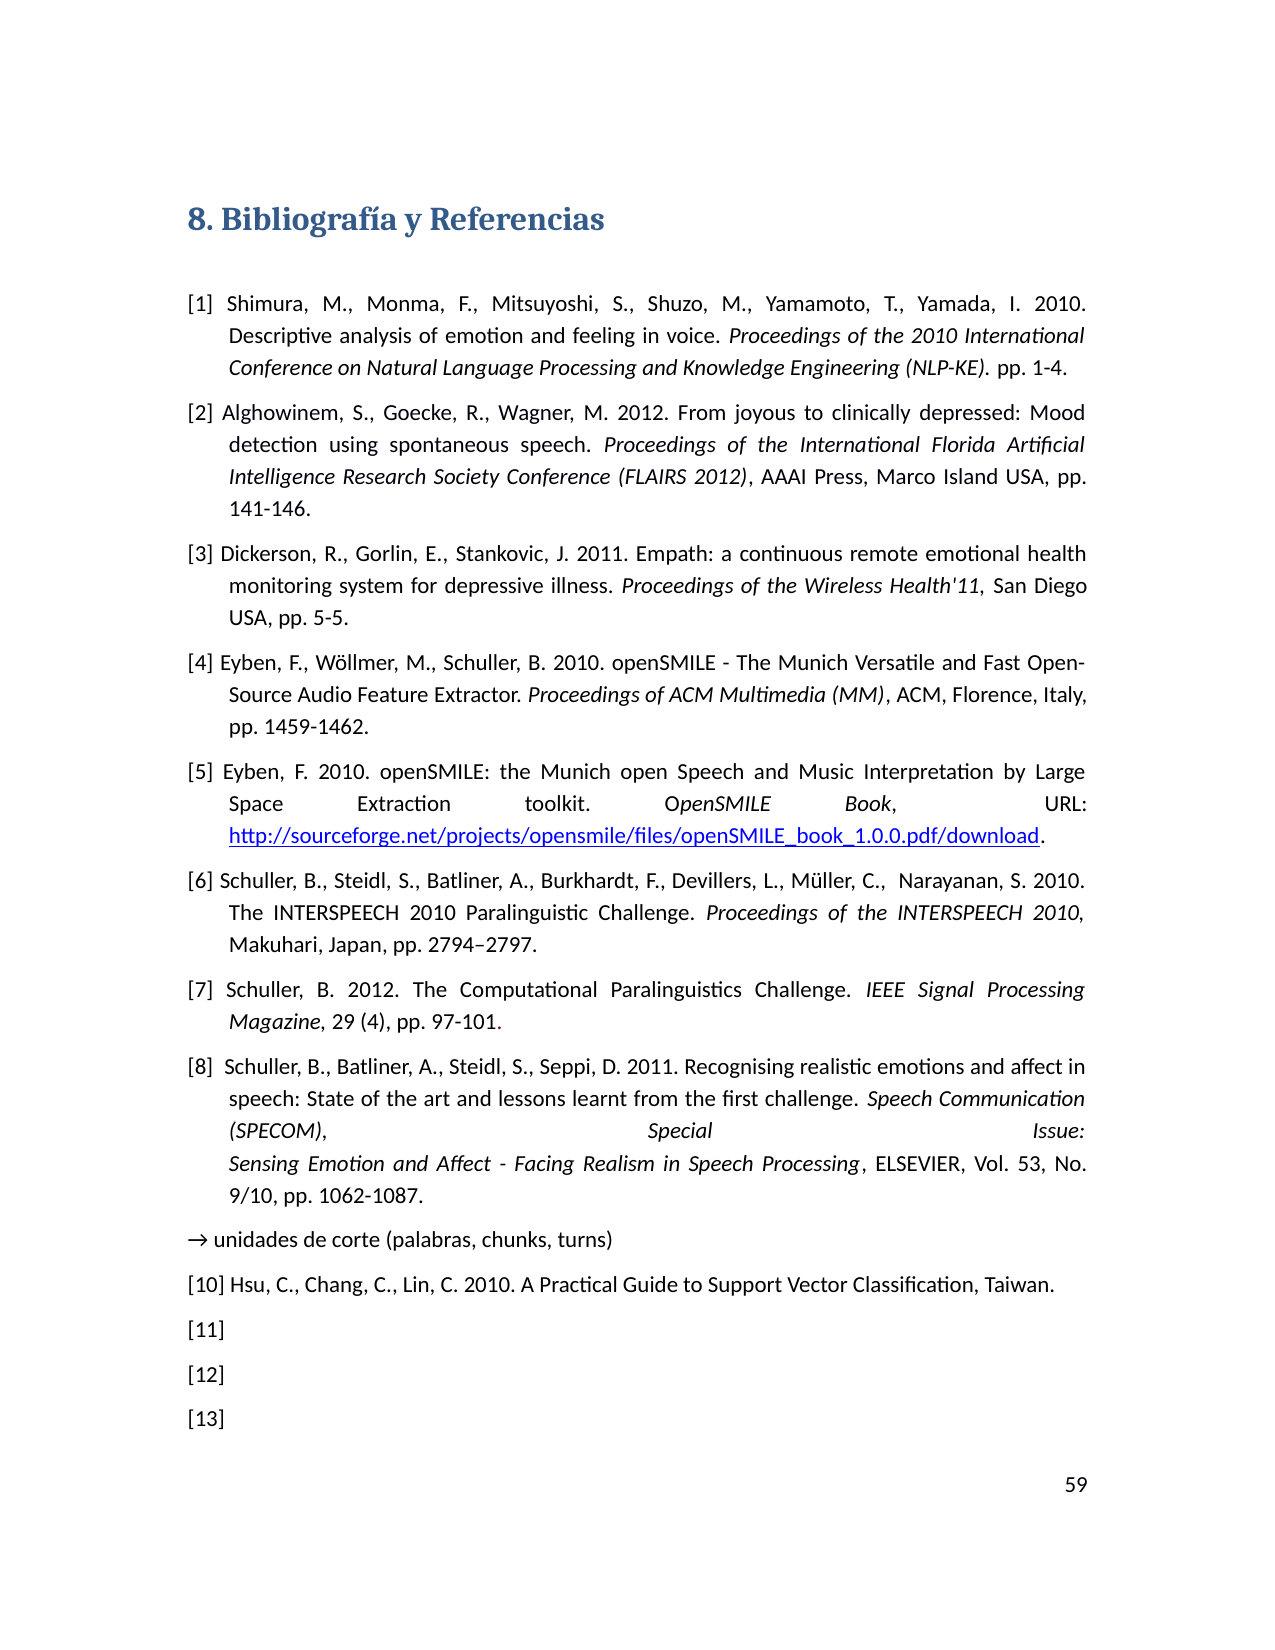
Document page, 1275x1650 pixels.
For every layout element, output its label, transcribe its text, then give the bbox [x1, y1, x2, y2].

subtitle 8. Bibliografía y Referencias [187, 200, 1087, 238]
text [5] Eyben, F. 2010. openSMILE: the Munich open Speech and Music Interpretation by Large Space Extraction toolkit. OpenSMILE Book, URL: http://sourceforge.net/projects/opensmile/files/openSMILE_book_1.0.0.pdf/download. [187, 757, 1087, 849]
text [2] Alghowinem, S., Goecke, R., Wagner, M. 2012. From joyous to clinically depressed: Mood detection using spontaneous speech. Proceedings of the International Florida Artificial Intelligence Research Society Conference (FLAIRS 2012), AAAI Press, Marco Island USA, pp. 141-146. [187, 398, 1087, 522]
text [1] Shimura, M., Monma, F., Mitsuyoshi, S., Shuzo, M., Yamamoto, T., Yamada, I. 2010. Descriptive analysis of emotion and feeling in voice. Proceedings of the 2010 International Conference on Natural Language Processing and Knowledge Engineering (NLP-KE). pp. 1-4. [187, 289, 1087, 381]
text [4] Eyben, F., Wöllmer, M., Schuller, B. 2010. openSMILE - The Munich Versatile and Fast Open-Source Audio Feature Extractor. Proceedings of ACM Multimedia (MM), ACM, Florence, Italy, pp. 1459-1462. [187, 648, 1087, 741]
text [13] [187, 1404, 1087, 1432]
text [11] [187, 1315, 1087, 1343]
text [7] Schuller, B. 2012. The Computational Paralinguistics Challenge. IEEE Signal Processing Magazine, 29 (4), pp. 97-101. [187, 975, 1087, 1036]
text [8] Schuller, B., Batliner, A., Steidl, S., Seppi, D. 2011. Recognising realistic emotions and affect in speech: State of the art and lessons learnt from the first challenge. Speech Communication (SPECOM), Special Issue: Sensing Emotion and Affect - Facing Realism in Speech Processing, ELSEVIER, Vol. 53, No. 9/10, pp. 1062-1087. [187, 1052, 1087, 1209]
text [10] Hsu, C., Chang, C., Lin, C. 2010. A Practical Guide to Support Vector Classification, Taiwan. [187, 1270, 1087, 1298]
text [12] [187, 1360, 1087, 1388]
text [3] Dickerson, R., Gorlin, E., Stankovic, J. 2011. Empath: a continuous remote emotional health monitoring system for depressive illness. Proceedings of the Wireless Health'11, San Diego USA, pp. 5-5. [187, 539, 1087, 631]
text → unidades de corte (palabras, chunks, turns) [187, 1226, 1087, 1254]
text [6] Schuller, B., Steidl, S., Batliner, A., Burkhardt, F., Devillers, L., Müller, C., Narayanan, S. 2010. The INTERSPEECH 2010 Paralinguistic Challenge. Proceedings of the INTERSPEECH 2010, Makuhari, Japan, pp. 2794–2797. [187, 866, 1087, 959]
